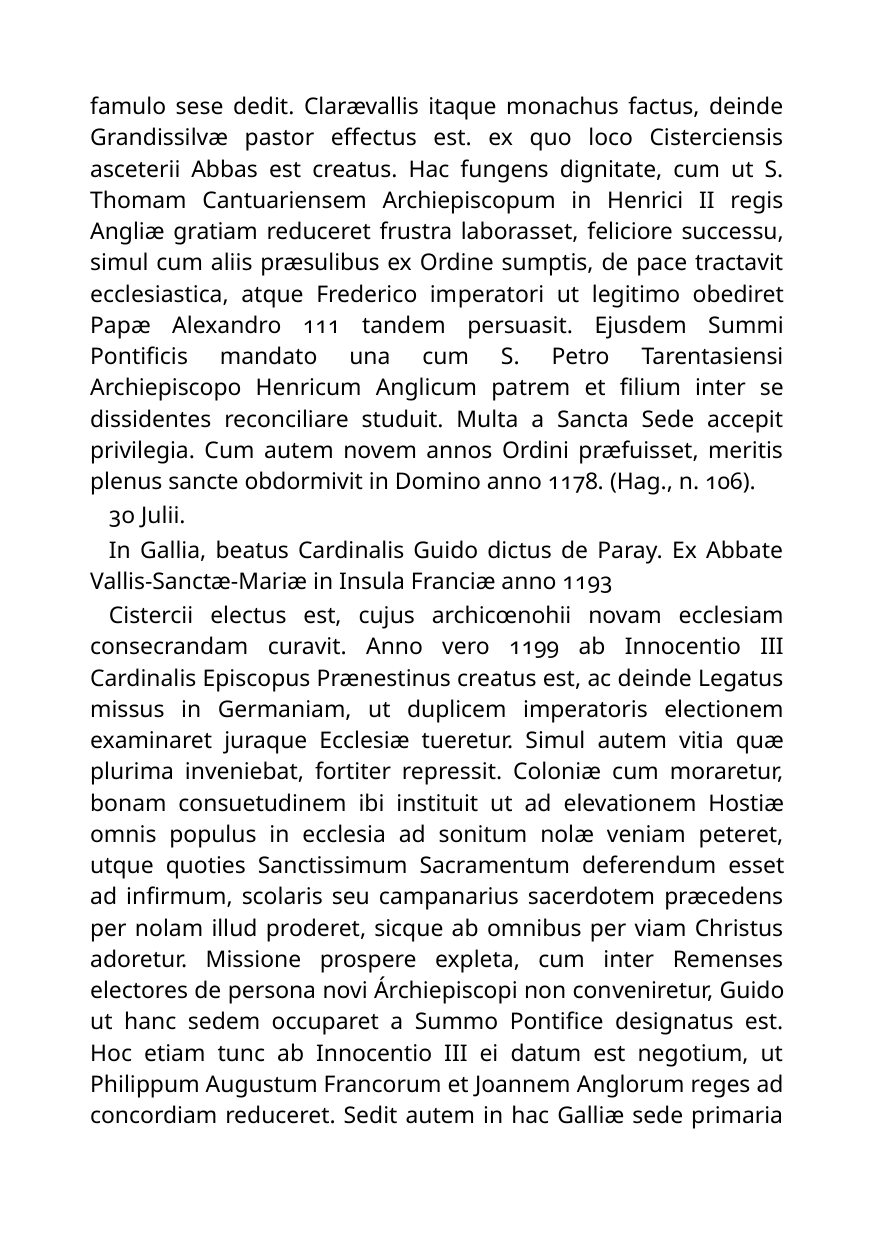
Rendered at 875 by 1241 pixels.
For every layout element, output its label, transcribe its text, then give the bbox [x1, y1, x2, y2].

text 3o Julii. [90, 499, 784, 531]
text Cistercii electus est, cujus archicœnohii novam ecclesiam consecrandam curavit. Anno vero 1199 ab Innocentio III Cardinalis Episcopus Prænestinus creatus est, ac deinde Legatus missus in Germaniam, ut duplicem imperatoris electionem examinaret juraque Ecclesiæ tueretur. Simul autem vitia quæ plurima inveniebat, fortiter repressit. Coloniæ cum moraretur, bonam consuetudinem ibi instituit ut ad elevatio­nem Hostiæ omnis populus in ecclesia ad sonitum nolæ veniam peteret, utque quoties Sanctissimum Sacramentum deferen­dum esset ad infirmum, scolaris seu campanarius sacerdotem præcedens per nolam illud proderet, sicque ab omnibus per viam Christus adoretur. Missione prospere expleta, cum inter Remenses electores de persona novi Árchiepiscopi non con­veniretur, Guido ut hanc sedem occuparet a Summo Pontifice designatus est. Hoc etiam tunc ab Innocentio III ei datum est negotium, ut Philippum Augustum Francorum et Joannem Anglorum reges ad concordiam reduceret. Sedit autem in hac Galliæ sede primaria [90, 599, 784, 1130]
text famulo sese dedit. Clarævallis itaque monachus factus, deinde Grandissilvæ pastor effectus est. ex quo loco Cisterciensis asceterii Abbas est creatus. Hac fungens dignitate, cum ut S. Thomam Cantuariensem Archiepiscopum in Henrici II regis Angliæ gratiam reduceret frustra laborasset, feliciore successu, simul cum aliis præsulibus ex Ordine sumptis, de pace tractavit ecclesiastica, atque Frederico im­peratori ut legitimo obediret Papæ Alexandro 111 tandem persuasit. Ejusdem Summi Pontificis mandato una cum S. Petro Tarentasiensi Archiepiscopo Henricum Anglicum pa­trem et filium inter se dissidentes reconciliare studuit. Multa a Sancta Sede accepit privilegia. Cum autem novem annos Ordini præfuisset, meritis plenus sancte obdormivit in Domino anno 1178. (Hag., n. 106). [90, 90, 784, 496]
text In Gallia, beatus Cardinalis Guido dictus de Paray. Ex Abbate Vallis-Sanctæ-Mariæ in Insula Franciæ anno 1193 [90, 533, 784, 596]
